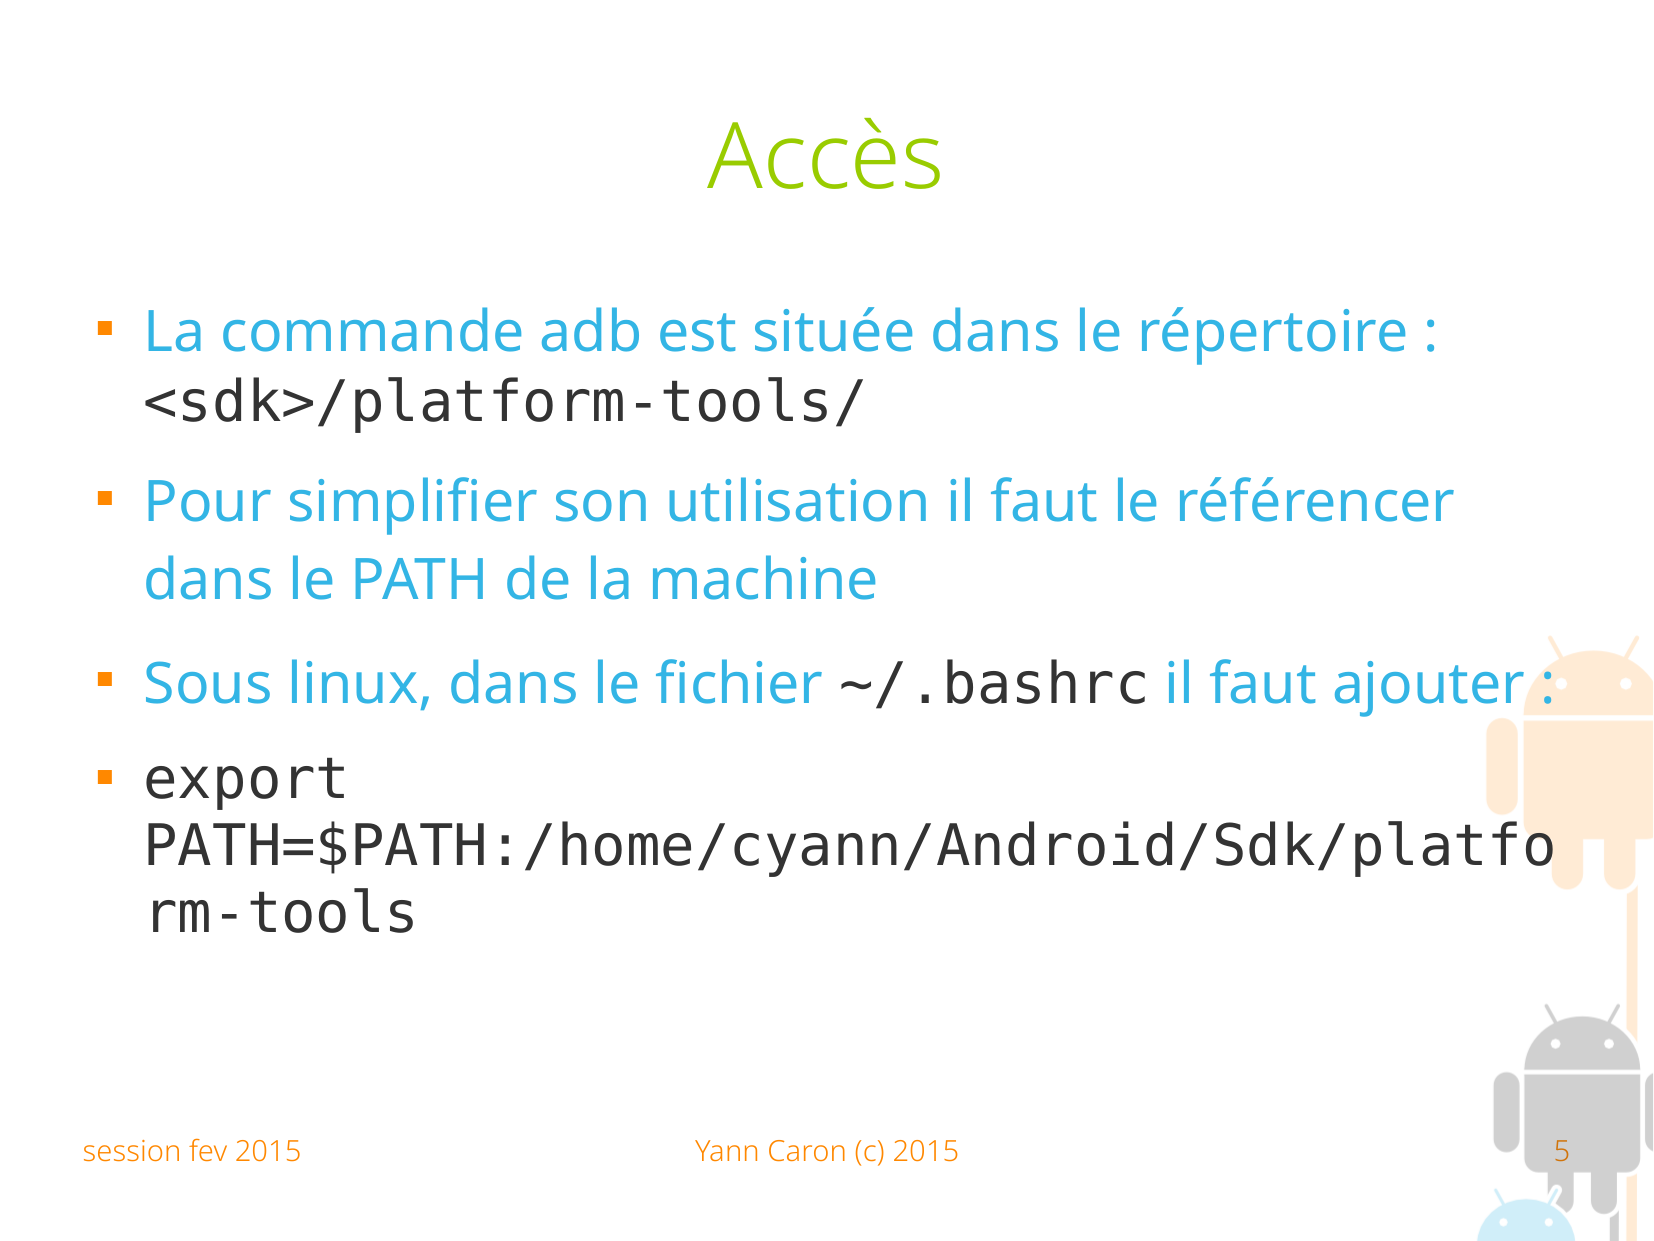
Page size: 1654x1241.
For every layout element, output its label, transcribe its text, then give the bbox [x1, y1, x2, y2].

picture [240, 423, 1654, 1241]
list La commande adb est située dans le répertoire : <sdk>/platform-tools/ Pour simplifier son utilisation il faut le référencer dans le PATH de la machine Sous linux, dans le fichier ~/.bashrc il faut ajouter : export PATH=$PATH:/home/cyann/Android/Sdk/platform-tools [82, 290, 1571, 1010]
title Accès [82, 49, 1571, 257]
